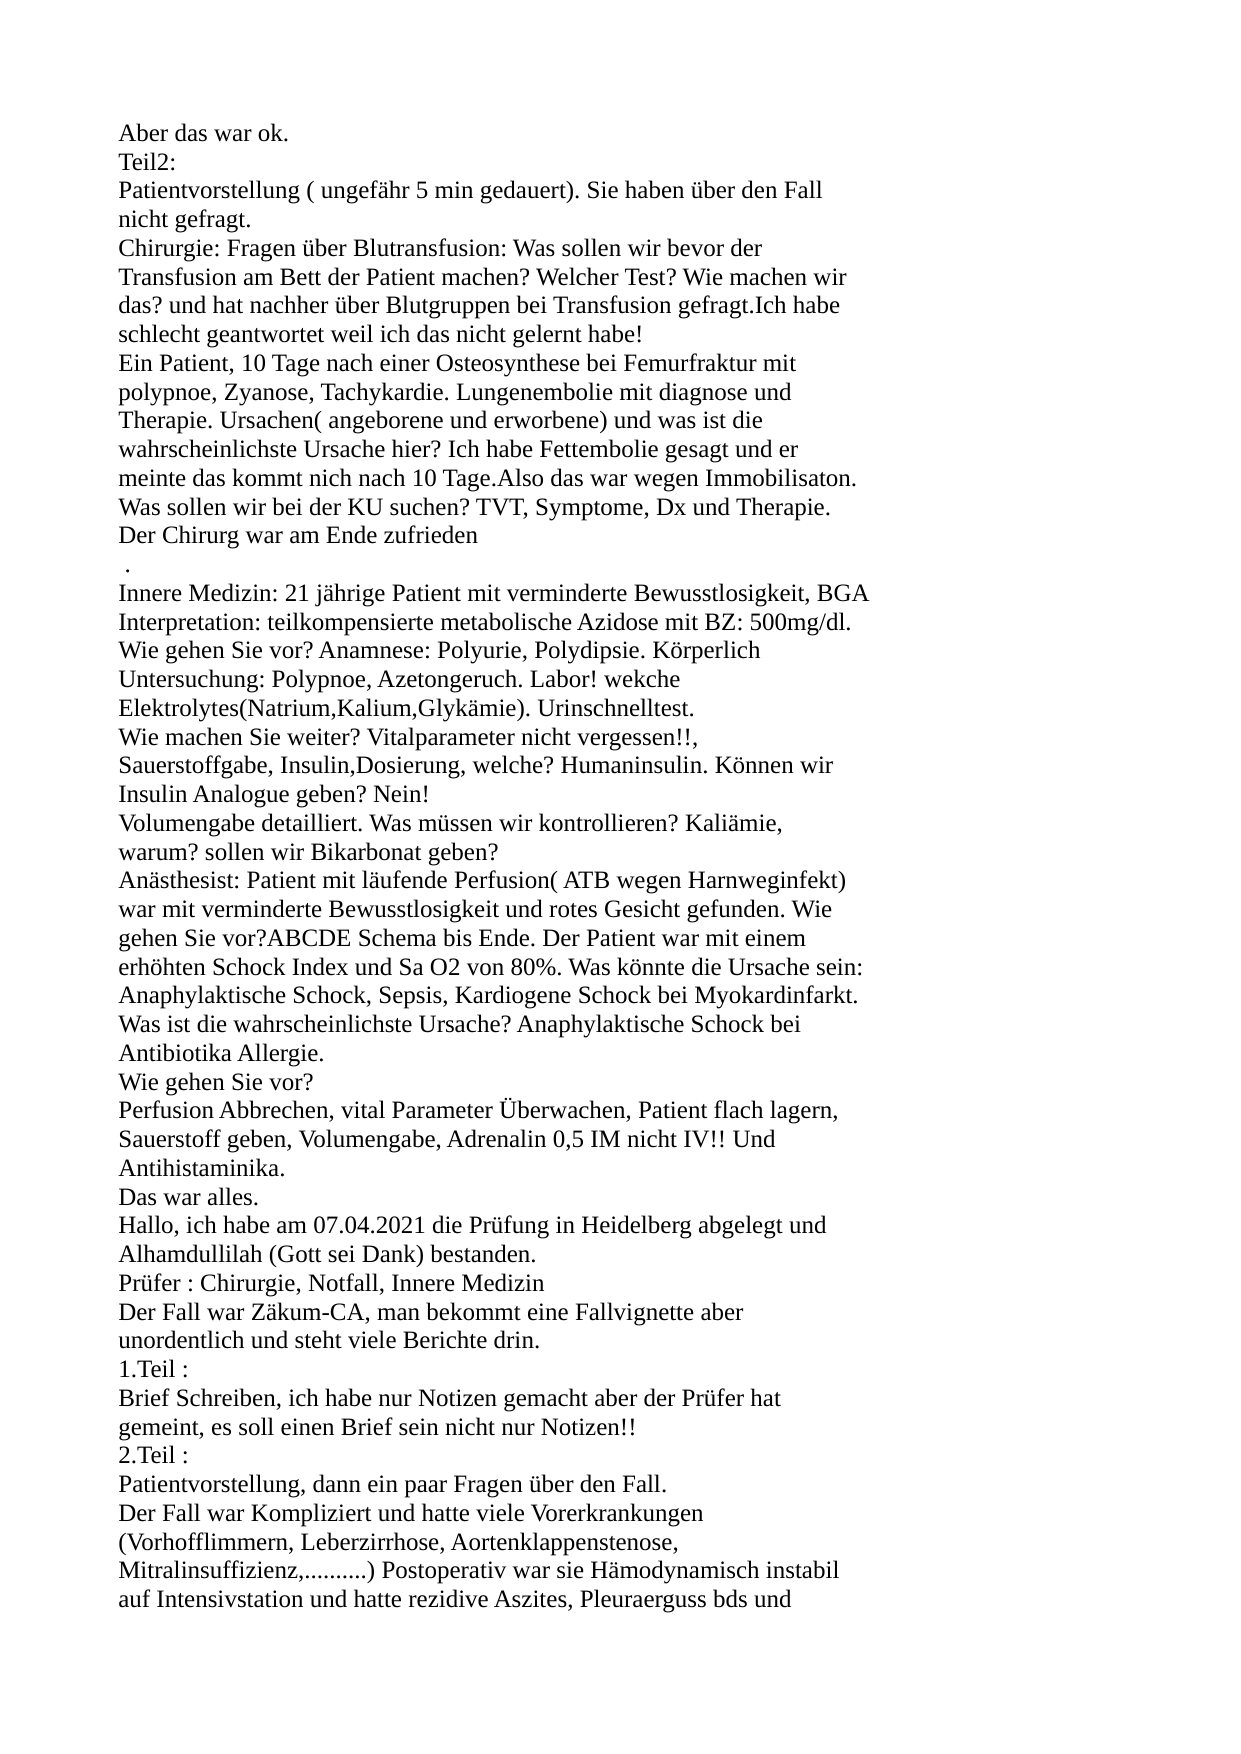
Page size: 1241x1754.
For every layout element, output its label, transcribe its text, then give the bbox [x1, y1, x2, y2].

text Anästhesist: Patient mit läufende Perfusion( ATB wegen Harnweginfekt) [118, 866, 1122, 894]
text polypnoe, Zyanose, Tachykardie. Lungenembolie mit diagnose und [118, 377, 1122, 406]
text Innere Medizin: 21 jährige Patient mit verminderte Bewusstlosigkeit, BGA [118, 578, 1122, 607]
text Antibiotika Allergie. [118, 1038, 1122, 1067]
text das? und hat nachher über Blutgruppen bei Transfusion gefragt.Ich habe [118, 291, 1122, 319]
text Sauerstoffgabe, Insulin,Dosierung, welche? Humaninsulin. Können wir [118, 751, 1122, 779]
text Wie gehen Sie vor? [118, 1067, 1122, 1096]
text Was sollen wir bei der KU suchen? TVT, Symptome, Dx und Therapie. [118, 492, 1122, 521]
text Transfusion am Bett der Patient machen? Welcher Test? Wie machen wir [118, 262, 1122, 291]
text . [118, 549, 1122, 578]
text wahrscheinlichste Ursache hier? Ich habe Fettembolie gesagt und er [118, 434, 1122, 463]
text war mit verminderte Bewusstlosigkeit und rotes Gesicht gefunden. Wie [118, 894, 1122, 923]
text Untersuchung: Polypnoe, Azetongeruch. Labor! wekche [118, 664, 1122, 693]
text Perfusion Abbrechen, vital Parameter Überwachen, Patient flach lagern, [118, 1096, 1122, 1124]
text Elektrolytes(Natrium,Kalium,Glykämie). Urinschnelltest. [118, 693, 1122, 722]
text Anaphylaktische Schock, Sepsis, Kardiogene Schock bei Myokardinfarkt. [118, 981, 1122, 1009]
text Patientvorstellung, dann ein paar Fragen über den Fall. [118, 1469, 1122, 1498]
text auf Intensivstation und hatte rezidive Aszites, Pleuraerguss bds und [118, 1584, 1122, 1613]
text Hallo, ich habe am 07.04.2021 die Prüfung in Heidelberg abgelegt und [118, 1211, 1122, 1239]
text (Vorhofflimmern, Leberzirrhose, Aortenklappenstenose, [118, 1527, 1122, 1556]
text schlecht geantwortet weil ich das nicht gelernt habe! [118, 319, 1122, 348]
text Insulin Analogue geben? Nein! [118, 779, 1122, 808]
text 2.Teil : [118, 1441, 1122, 1469]
text Wie gehen Sie vor? Anamnese: Polyurie, Polydipsie. Körperlich [118, 636, 1122, 664]
text Patientvorstellung ( ungefähr 5 min gedauert). Sie haben über den Fall [118, 176, 1122, 204]
text 1.Teil : [118, 1354, 1122, 1383]
text Der Fall war Zäkum-CA, man bekommt eine Fallvignette aber [118, 1297, 1122, 1326]
text Antihistaminika. [118, 1153, 1122, 1182]
text warum? sollen wir Bikarbonat geben? [118, 837, 1122, 866]
text Teil2: [118, 147, 1122, 176]
text Ein Patient, 10 Tage nach einer Osteosynthese bei Femurfraktur mit [118, 348, 1122, 377]
text Was ist die wahrscheinlichste Ursache? Anaphylaktische Schock bei [118, 1009, 1122, 1038]
text Mitralinsuffizienz,..........) Postoperativ war sie Hämodynamisch instabil [118, 1556, 1122, 1584]
text Brief Schreiben, ich habe nur Notizen gemacht aber der Prüfer hat [118, 1383, 1122, 1412]
text Der Fall war Kompliziert und hatte viele Vorerkrankungen [118, 1498, 1122, 1527]
text Das war alles. [118, 1182, 1122, 1211]
text meinte das kommt nich nach 10 Tage.Also das war wegen Immobilisaton. [118, 463, 1122, 492]
text Der Chirurg war am Ende zufrieden [118, 521, 1122, 549]
text Therapie. Ursachen( angeborene und erworbene) und was ist die [118, 406, 1122, 434]
text Aber das war ok. [118, 118, 1122, 147]
text Alhamdullilah (Gott sei Dank) bestanden. [118, 1239, 1122, 1268]
text Volumengabe detailliert. Was müssen wir kontrollieren? Kaliämie, [118, 808, 1122, 837]
text Sauerstoff geben, Volumengabe, Adrenalin 0,5 IM nicht IV!! Und [118, 1124, 1122, 1153]
text Wie machen Sie weiter? Vitalparameter nicht vergessen!!, [118, 722, 1122, 751]
text gemeint, es soll einen Brief sein nicht nur Notizen!! [118, 1412, 1122, 1441]
text unordentlich und steht viele Berichte drin. [118, 1326, 1122, 1354]
text erhöhten Schock Index und Sa O2 von 80%. Was könnte die Ursache sein: [118, 952, 1122, 981]
text Prüfer : Chirurgie, Notfall, Innere Medizin [118, 1268, 1122, 1297]
text Interpretation: teilkompensierte metabolische Azidose mit BZ: 500mg/dl. [118, 607, 1122, 636]
text Chirurgie: Fragen über Blutransfusion: Was sollen wir bevor der [118, 233, 1122, 262]
text nicht gefragt. [118, 204, 1122, 233]
text gehen Sie vor?ABCDE Schema bis Ende. Der Patient war mit einem [118, 923, 1122, 952]
